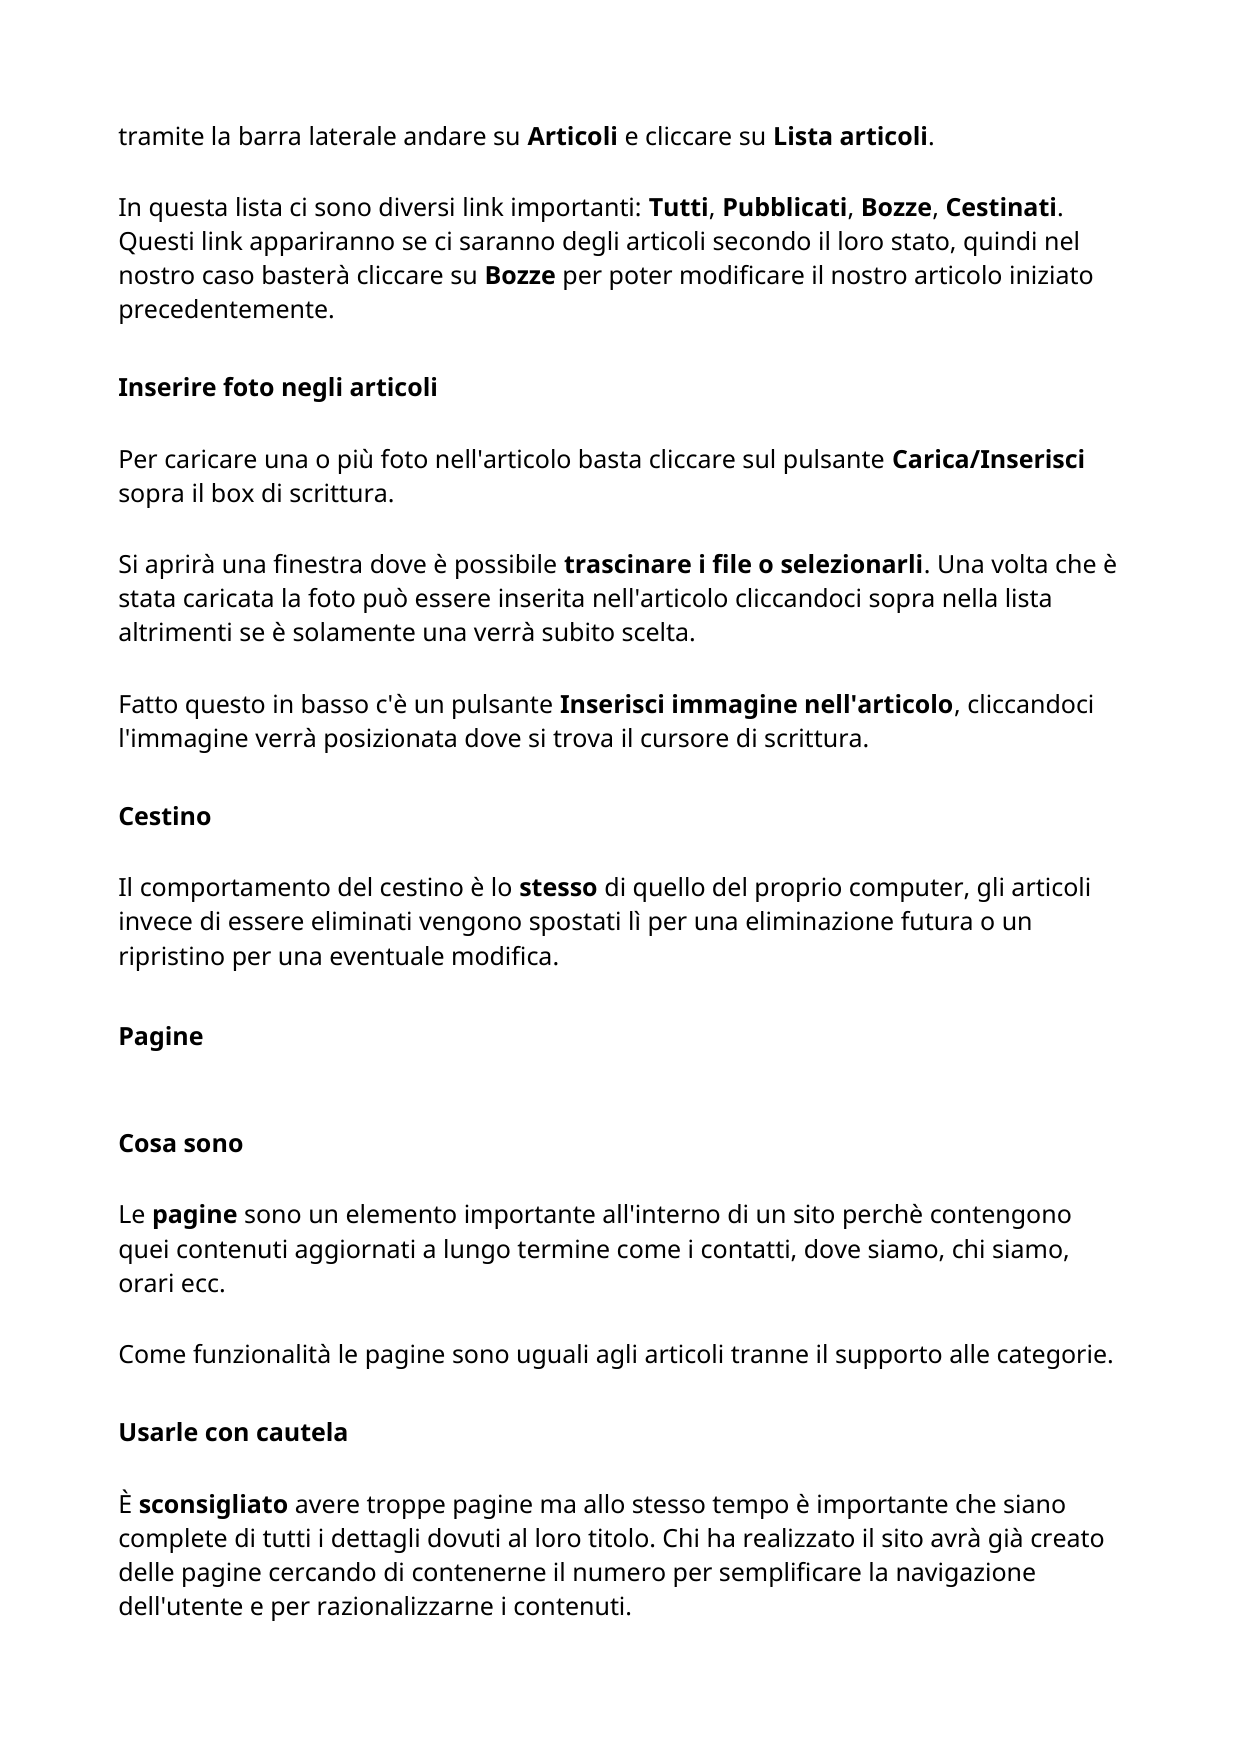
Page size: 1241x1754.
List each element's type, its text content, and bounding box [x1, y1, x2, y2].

text Inserire foto negli articoli [118, 370, 1122, 404]
text È sconsigliato avere troppe pagine ma allo stesso tempo è importante che siano complete di tutti i dettagli dovuti al loro titolo. Chi ha realizzato il sito avrà già creato delle pagine cercando di contenerne il numero per semplificare la navigazione dell'utente e per razionalizzarne i contenuti. [118, 1486, 1122, 1622]
text In questa lista ci sono diversi link importanti: Tutti, Pubblicati, Bozze, Cestinati. Questi link appariranno se ci saranno degli articoli secondo il loro stato, quindi nel nostro caso basterà cliccare su Bozze per poter modificare il nostro articolo iniziato precedentemente. [118, 190, 1122, 326]
text Si aprirà una finestra dove è possibile trascinare i file o selezionarli. Una volta che è stata caricata la foto può essere inserita nell'articolo cliccandoci sopra nella lista altrimenti se è solamente una verrà subito scelta. [118, 547, 1122, 649]
text Cestino [118, 798, 1122, 832]
text Fatto questo in basso c'è un pulsante Inserisci immagine nell'articolo, cliccandoci l'immagine verrà posizionata dove si trova il cursore di scrittura. [118, 687, 1122, 755]
text Usarle con cautela [118, 1415, 1122, 1449]
text Cosa sono [118, 1126, 1122, 1160]
text Come funzionalità le pagine sono uguali agli articoli tranne il supporto alle categorie. [118, 1337, 1122, 1371]
text Il comportamento del cestino è lo stesso di quello del proprio computer, gli articoli invece di essere eliminati vengono spostati lì per una eliminazione futura o un ripristino per una eventuale modifica. [118, 870, 1122, 972]
text Per caricare una o più foto nell'articolo basta cliccare sul pulsante Carica/Inserisci sopra il box di scrittura. [118, 441, 1122, 509]
text Pagine [118, 1019, 1122, 1053]
text Le pagine sono un elemento importante all'interno di un sito perchè contengono quei contenuti aggiornati a lungo termine come i contatti, dove siamo, chi siamo, orari ecc. [118, 1197, 1122, 1299]
text tramite la barra laterale andare su Articoli e cliccare su Lista articoli. [118, 118, 1122, 152]
